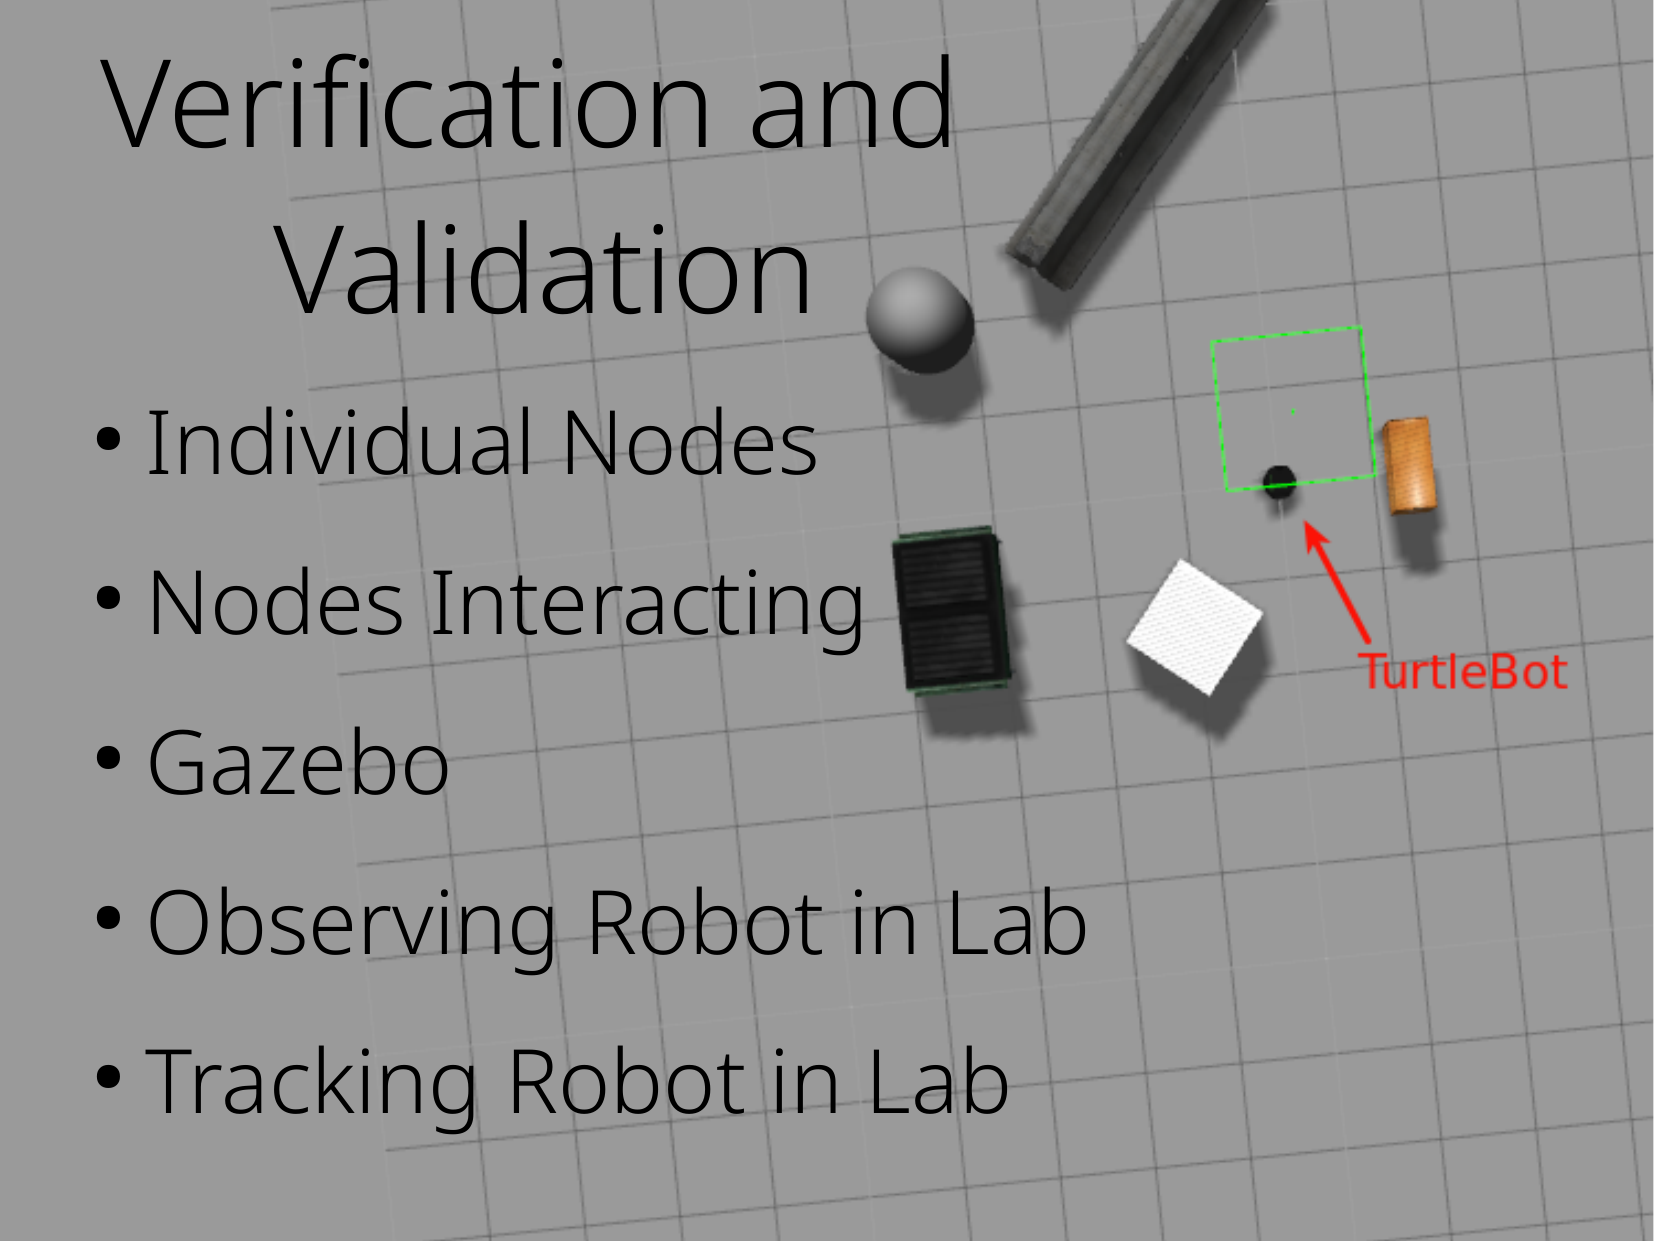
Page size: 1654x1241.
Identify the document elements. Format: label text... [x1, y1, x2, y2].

list Individual Nodes Nodes Interacting Gazebo Observing Robot in Lab Tracking Robot in Lab [75, 380, 1564, 1216]
title Verification and Validation [0, 20, 1291, 346]
picture [0, 0, 1654, 1241]
